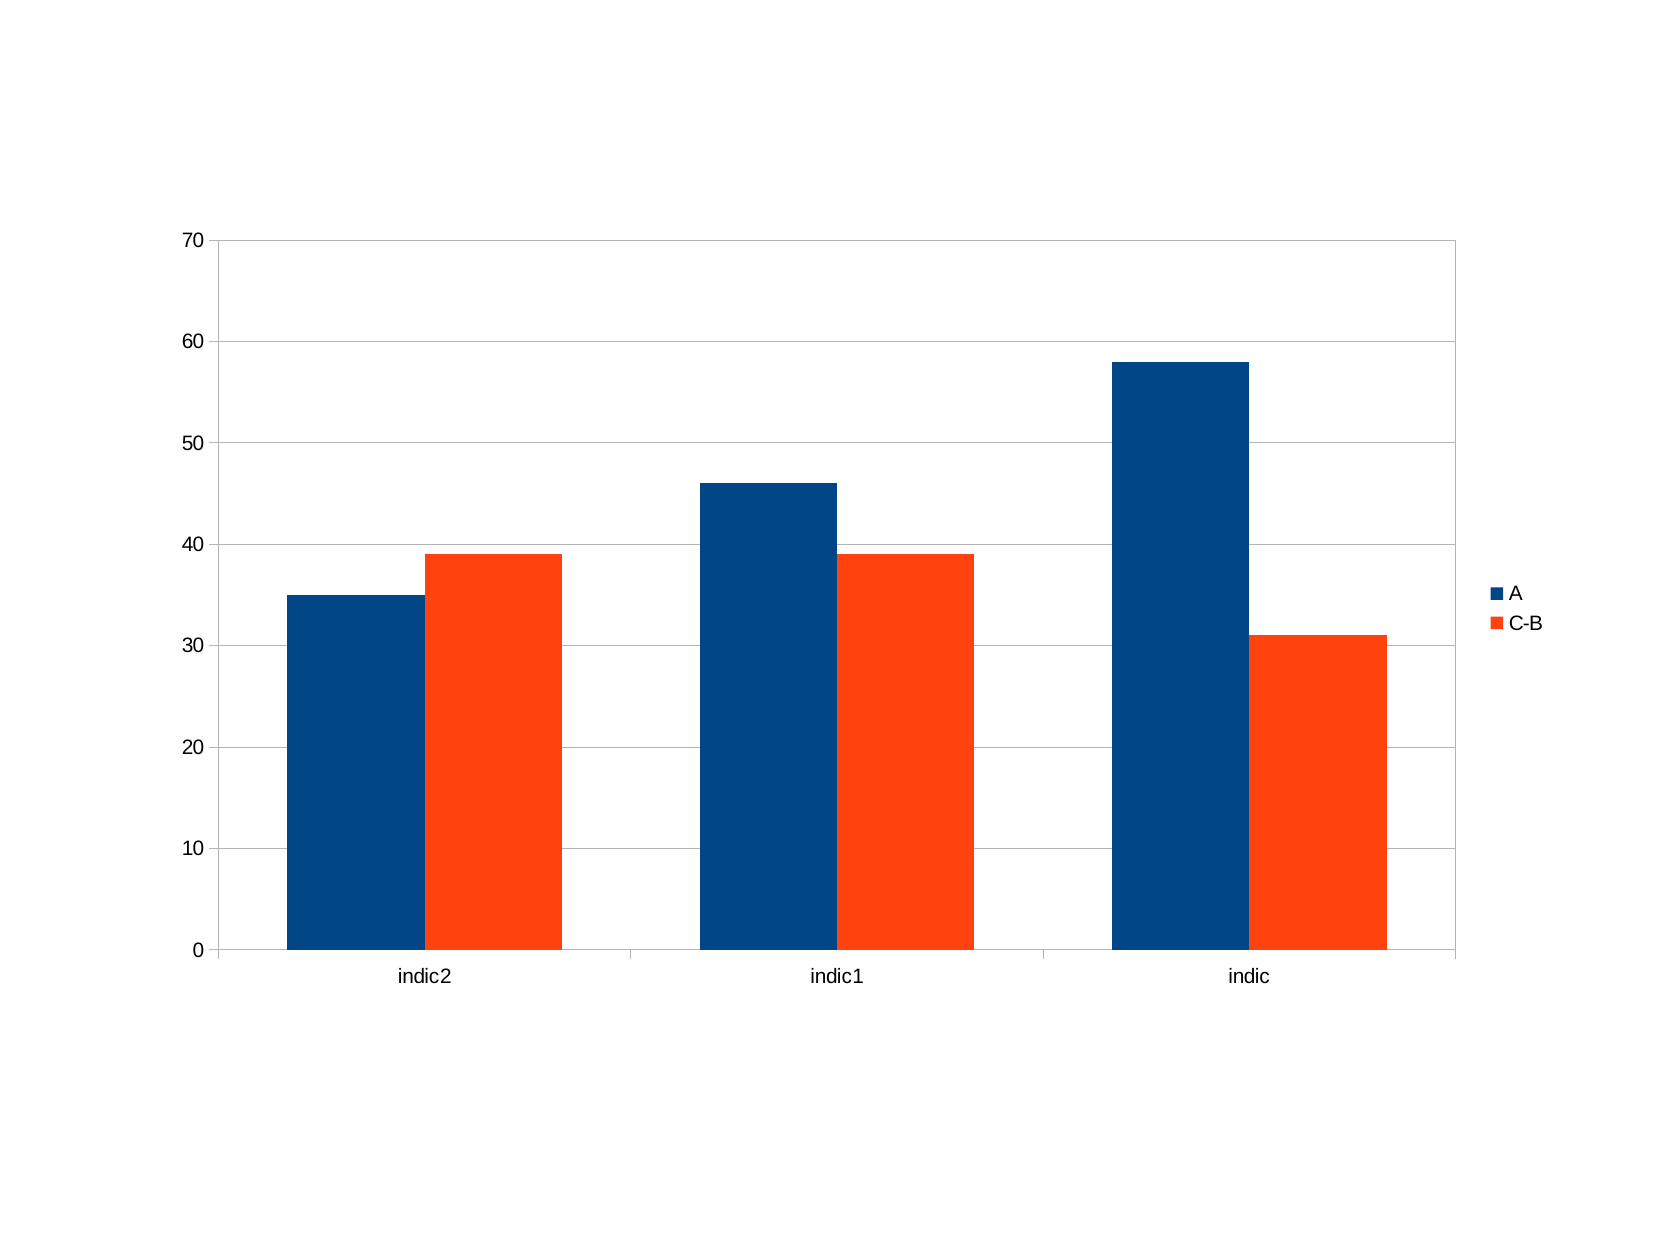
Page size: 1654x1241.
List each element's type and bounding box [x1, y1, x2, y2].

chart [153, 212, 1563, 1004]
